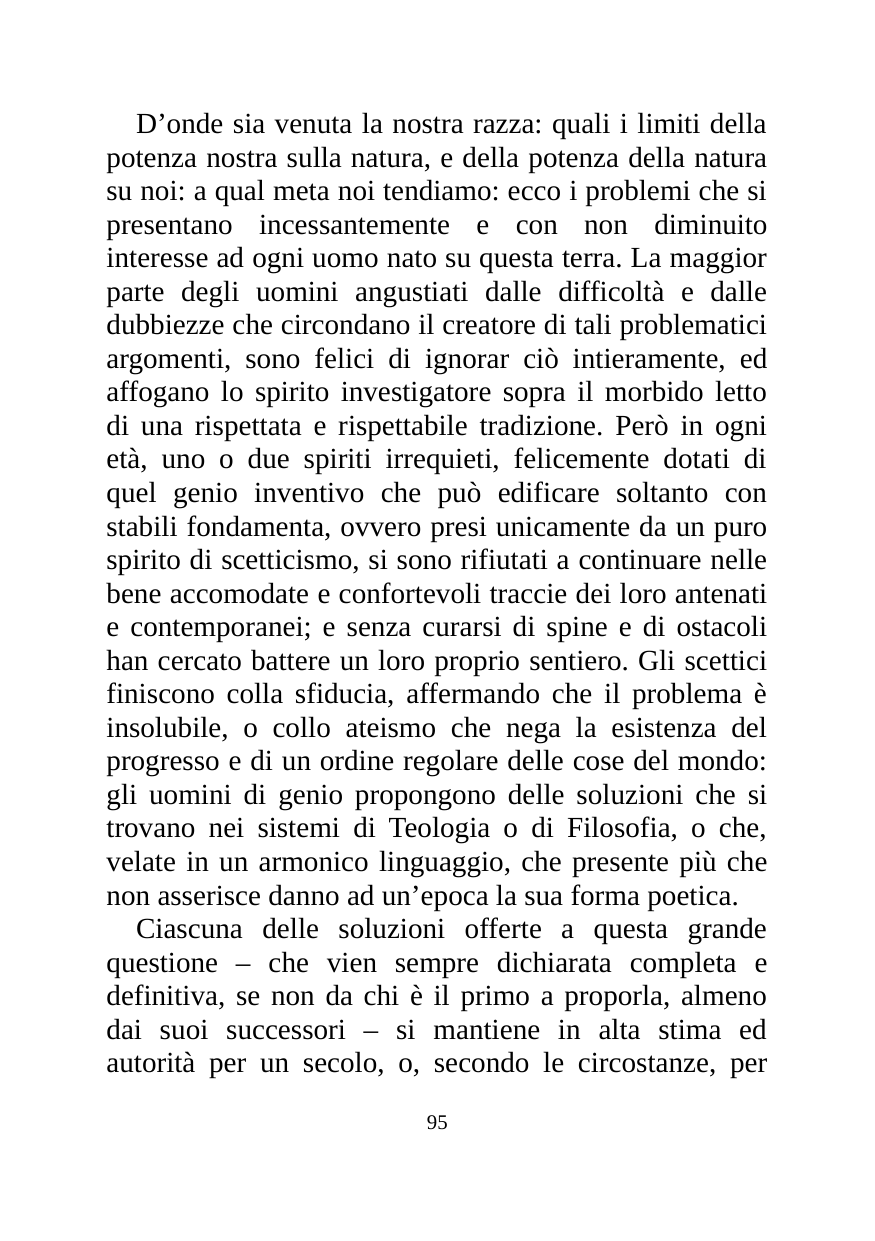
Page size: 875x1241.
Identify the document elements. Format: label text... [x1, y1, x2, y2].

text D’onde sia venuta la nostra razza: quali i limiti della potenza nostra sulla natura, e della potenza della natura su noi: a qual meta noi tendiamo: ecco i problemi che si presentano incessantemente e con non diminuito interesse ad ogni uomo nato su questa terra. La maggior parte degli uomini angustiati dalle difficoltà e dalle dubbiezze che circondano il creatore di tali problematici argomenti, sono felici di ignorar ciò intieramente, ed affogano lo spirito investigatore sopra il morbido letto di una rispettata e rispettabile tradizione. Però in ogni età, uno o due spiriti irrequieti, felicemente dotati di quel genio inventivo che può edificare soltanto con stabili fondamenta, ovvero presi unicamente da un puro spirito di scetticismo, si sono rifiutati a continuare nelle bene accomodate e confortevoli traccie dei loro antenati e contemporanei; e senza curarsi di spine e di ostacoli han cercato battere un loro proprio sentiero. Gli scettici finiscono colla sfiducia, affermando che il problema è insolubile, o collo ateismo che nega la esistenza del progresso e di un ordine regolare delle cose del mondo: gli uomini di genio propongono delle soluzioni che si trovano nei sistemi di Teologia o di Filosofia, o che, velate in un armonico linguaggio, che presente più che non asserisce danno ad un’epoca la sua forma poetica. [106, 106, 768, 911]
text Ciascuna delle soluzioni offerte a questa grande questione – che vien sempre dichiarata completa e definitiva, se non da chi è il primo a proporla, almeno dai suoi successori – si mantiene in alta stima ed autorità per un secolo, o, secondo le circostanze, per [106, 911, 768, 1079]
